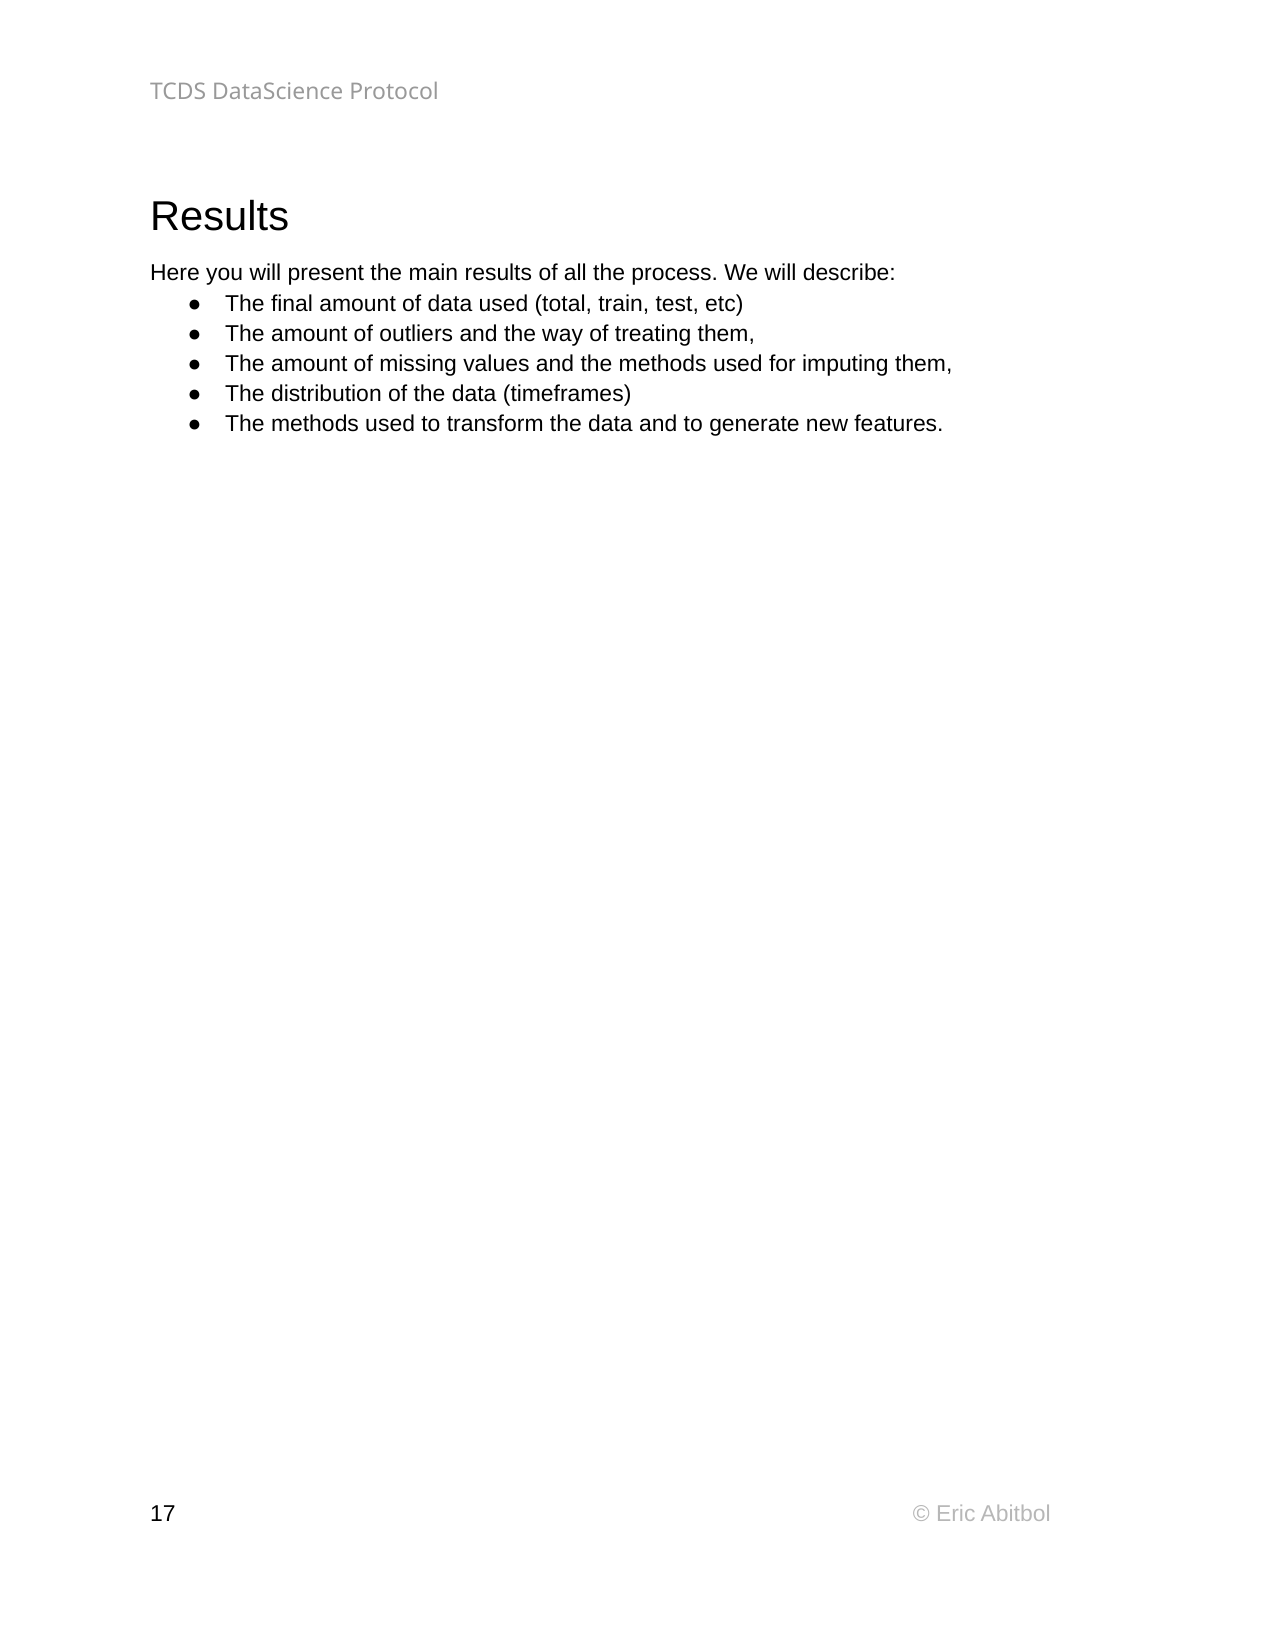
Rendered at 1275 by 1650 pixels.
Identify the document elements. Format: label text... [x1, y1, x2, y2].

list The final amount of data used (total, train, test, etc) [187, 289, 1125, 316]
list The amount of outliers and the way of treating them, [187, 320, 1125, 346]
text Here you will present the main results of all the process. We will describe: [150, 259, 1125, 286]
list The methods used to transform the data and to generate new features. [187, 410, 1125, 437]
list The amount of missing values and the methods used for imputing them, [187, 350, 1125, 376]
list The distribution of the data (timeframes) [187, 380, 1125, 406]
subtitle Results [150, 192, 1125, 239]
